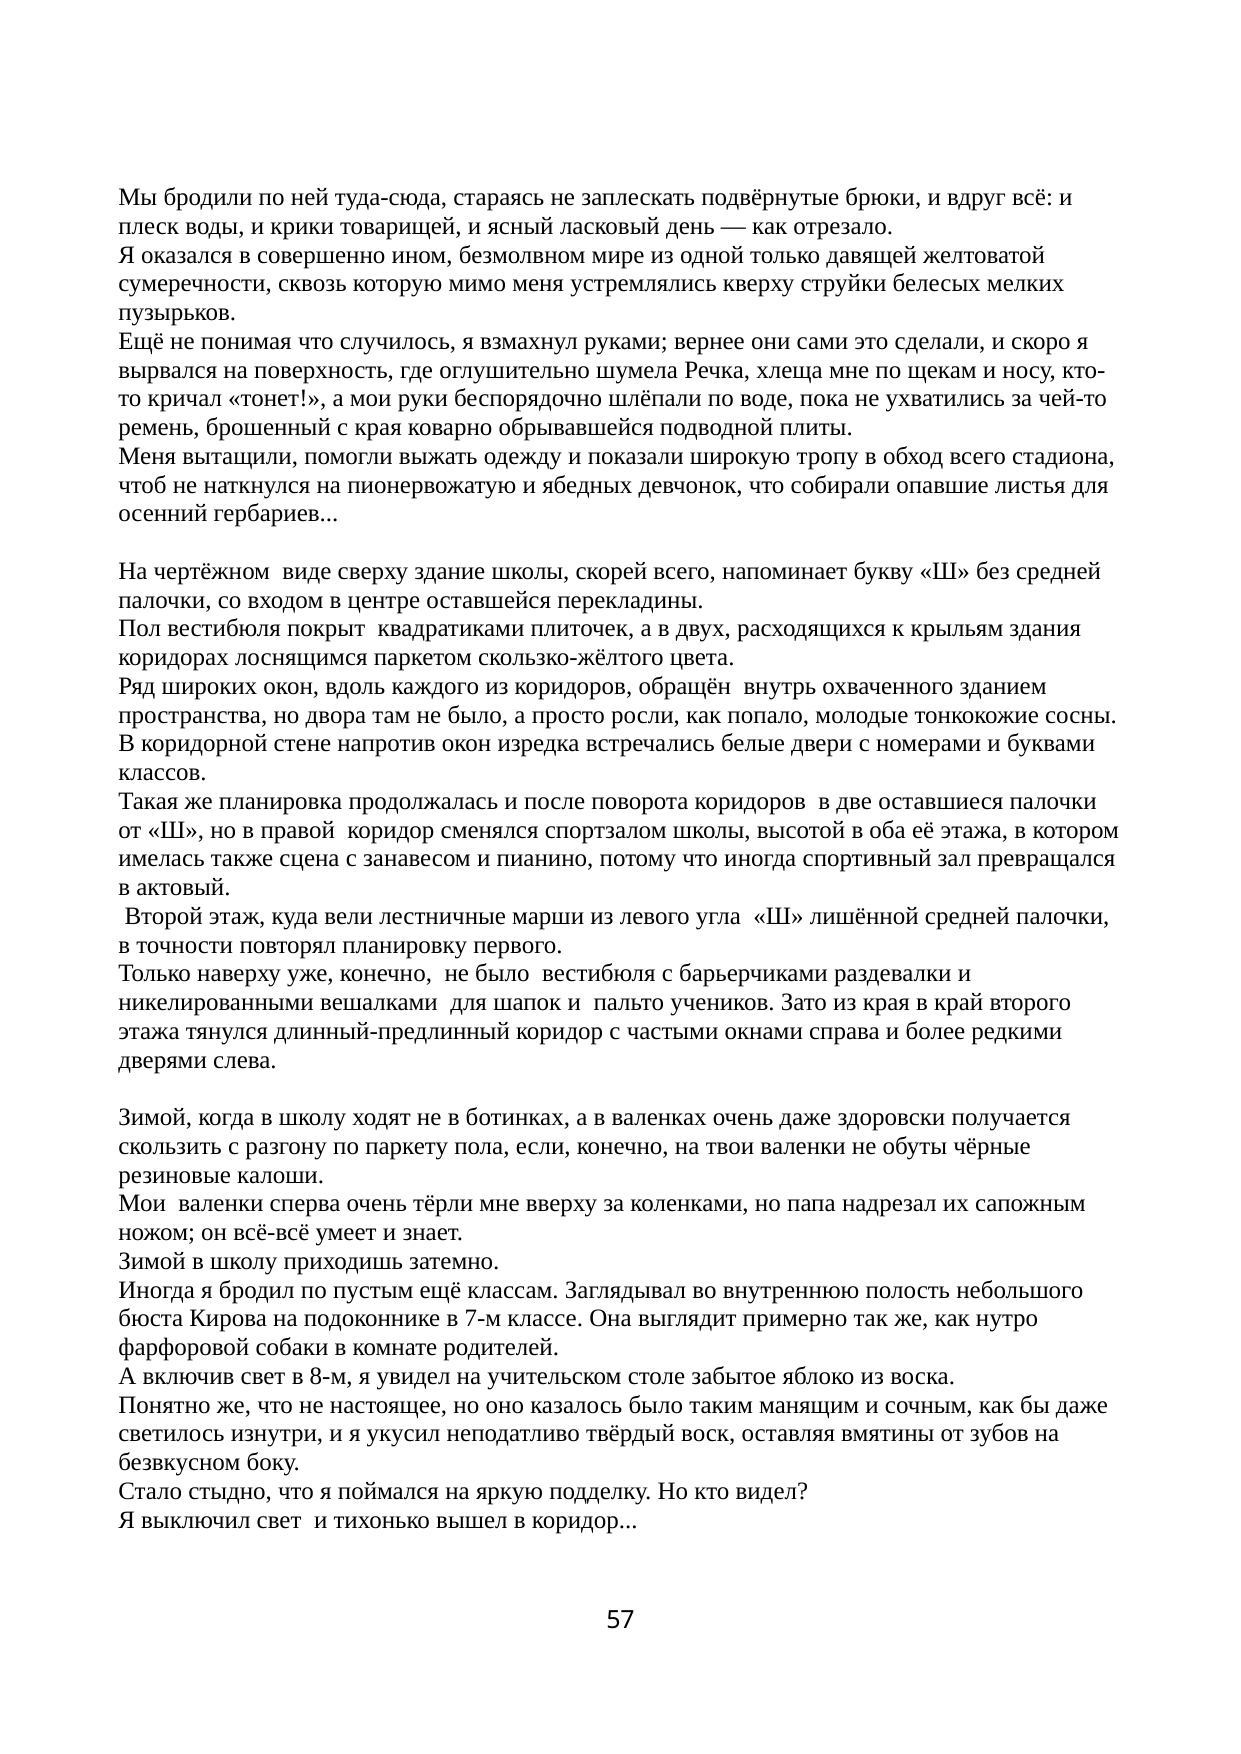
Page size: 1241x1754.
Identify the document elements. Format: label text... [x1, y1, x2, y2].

text Только наверху уже, конечно, не было вестибюля с барьерчиками раздевалки и никелированными вешалками для шапок и пальто учеников. Зато из края в край второго этажа тянулся длинный-предлинный коридор с частыми окнами справа и более редкими дверями слева. [118, 958, 1122, 1073]
text Такая же планировка продолжалась и после поворота коридоров в две оставшиеся палочки от «Ш», но в правой коридор сменялся спортзалом школы, высотой в оба её этажа, в котором имелась также сцена с занавесом и пианино, потому что иногда спортивный зал превращался в актовый. [118, 786, 1122, 901]
text Мои валенки сперва очень тёрли мне вверху за коленками, но папа надрезал их сапожным ножом; он всё-всё умеет и знает. [118, 1188, 1122, 1246]
text Иногда я бродил по пустым ещё классам. Заглядывал во внутреннюю полость небольшого бюста Кирова на подоконнике в 7-м классе. Она выглядит примерно так же, как нутро фарфоровой собаки в комнате родителей. [118, 1275, 1122, 1361]
text Ещё не понимая что случилось, я взмахнул руками; вернее они сами это сделали, и скоро я вырвался на поверхность, где оглушительно шумела Речка, хлеща мне по щекам и носу, кто-то кричал «тонет!», а мои руки беспорядочно шлёпали по воде, пока не ухватились за чей-то ремень, брошенный с края коварно обрывавшейся подводной плиты. [118, 326, 1122, 441]
text В коридорной стене напротив окон изредка встречались белые двери с номерами и буквами классов. [118, 728, 1122, 786]
text Второй этаж, куда вели лестничные марши из левого угла «Ш» лишённой средней палочки, в точности повторял планировку первого. [118, 901, 1122, 958]
text Зимой, когда в школу ходят не в ботинках, а в валенках очень даже здоровски получается скользить с разгону по паркету пола, если, конечно, на твои валенки не обуты чёрные резиновые калоши. [118, 1102, 1122, 1188]
text Я выключил свет и тихонько вышел в коридор... [118, 1505, 1122, 1533]
text А включив свет в 8-м, я увидел на учительском столе забытое яблоко из воска. [118, 1361, 1122, 1390]
text Пол вестибюля покрыт квадратиками плиточек, а в двух, расходящихся к крыльям здания коридорах лоснящимся паркетом скользко-жёлтого цвета. [118, 613, 1122, 671]
text На чертёжном виде сверху здание школы, скорей всего, напоминает букву «Ш» без средней палочки, со входом в центре оставшейся перекладины. [118, 556, 1122, 613]
text Мы бродили по ней туда-сюда, стараясь не заплескать подвёрнутые брюки, и вдруг всё: и плеск воды, и крики товарищей, и ясный ласковый день — как отрезало. [118, 182, 1122, 240]
text Я оказался в совершенно ином, безмолвном мире из одной только давящей желтоватой сумеречности, сквозь которую мимо меня устремлялись кверху струйки белесых мелких пузырьков. [118, 240, 1122, 326]
text Зимой в школу приходишь затемно. [118, 1246, 1122, 1275]
text Ряд широких окон, вдоль каждого из коридоров, обращён внутрь охваченного зданием пространства, но двора там не было, а просто росли, как попало, молодые тонкокожие сосны. [118, 671, 1122, 728]
text Меня вытащили, помогли выжать одежду и показали широкую тропу в обход всего стадиона, чтоб не наткнулся на пионервожатую и ябедных девчонок, что собирали опавшие листья для осенний гербариев... [118, 441, 1122, 527]
text Понятно же, что не настоящее, но оно казалось было таким манящим и сочным, как бы даже светилось изнутри, и я укусил неподатливо твёрдый воск, оставляя вмятины от зубов на безвкусном боку. [118, 1390, 1122, 1476]
text Стало стыдно, что я поймался на яркую подделку. Но кто видел? [118, 1476, 1122, 1505]
